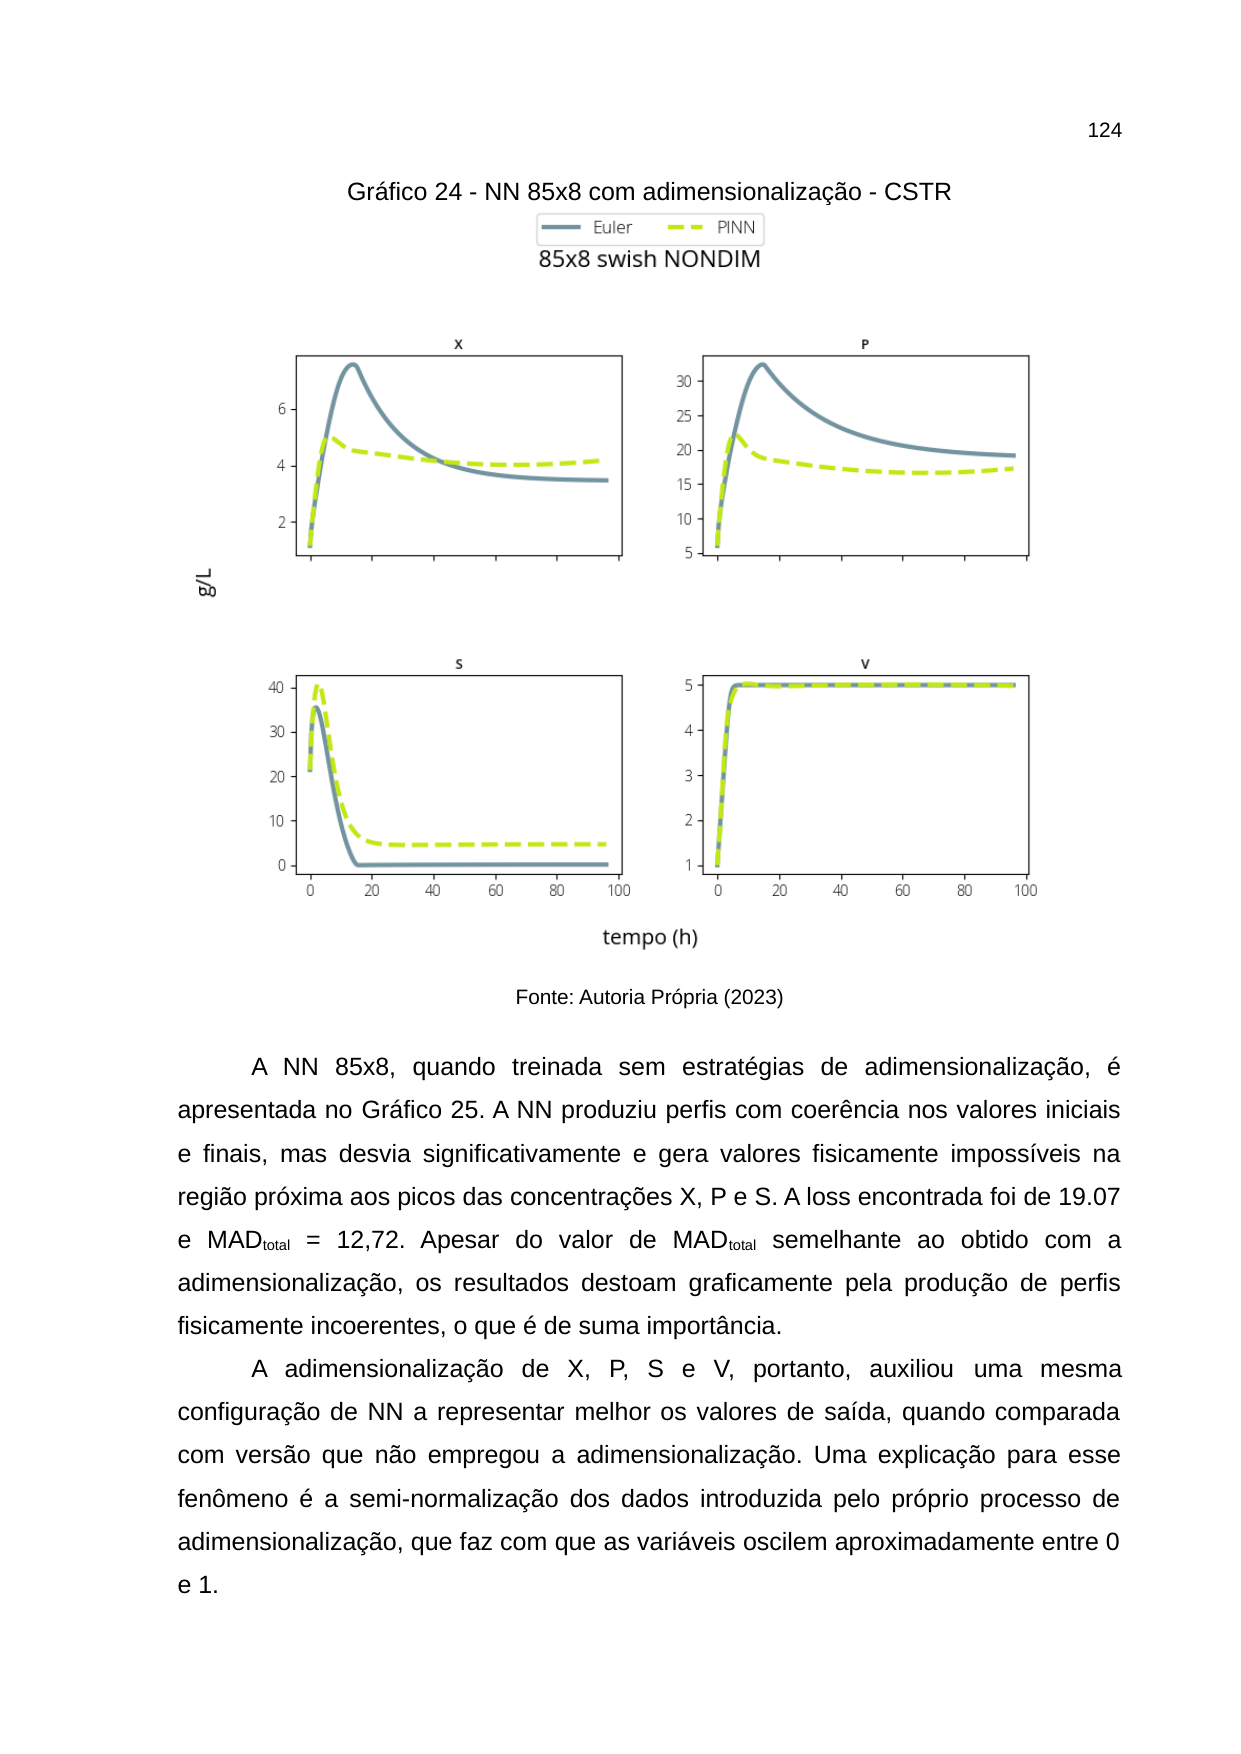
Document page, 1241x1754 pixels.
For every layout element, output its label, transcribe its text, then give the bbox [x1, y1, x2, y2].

text Gráfico 24 - NN 85x8 com adimensionalização - CSTR [177, 177, 1122, 205]
text A NN 85x8, quando treinada sem estratégias de adimensionalização, é apresentada no Gráfico 25. A NN produziu perfis com coerência nos valores iniciais e finais, mas desvia significativamente e gera valores fisicamente impossíveis na região próxima aos picos das concentrações X, P e S. A loss encontrada foi de 19.07 e MADtotal = 12,72. Apesar do valor de MADtotal semelhante ao obtido com a adimensionalização, os resultados destoam graficamente pela produção de perfis fisicamente incoerentes, o que é de suma importância. [177, 1052, 1122, 1340]
text Fonte: Autoria Própria (2023) [177, 985, 1122, 1009]
text A adimensionalização de X, P, S e V, portanto, auxiliou uma mesma configuração de NN a representar melhor os valores de saída, quando comparada com versão que não empregou a adimensionalização. Uma explicação para esse fenômeno é a semi-normalização dos dados introduzida pelo próprio processo de adimensionalização, que faz com que as variáveis oscilem aproximadamente entre 0 e 1. [177, 1354, 1122, 1598]
picture [177, 205, 1123, 957]
